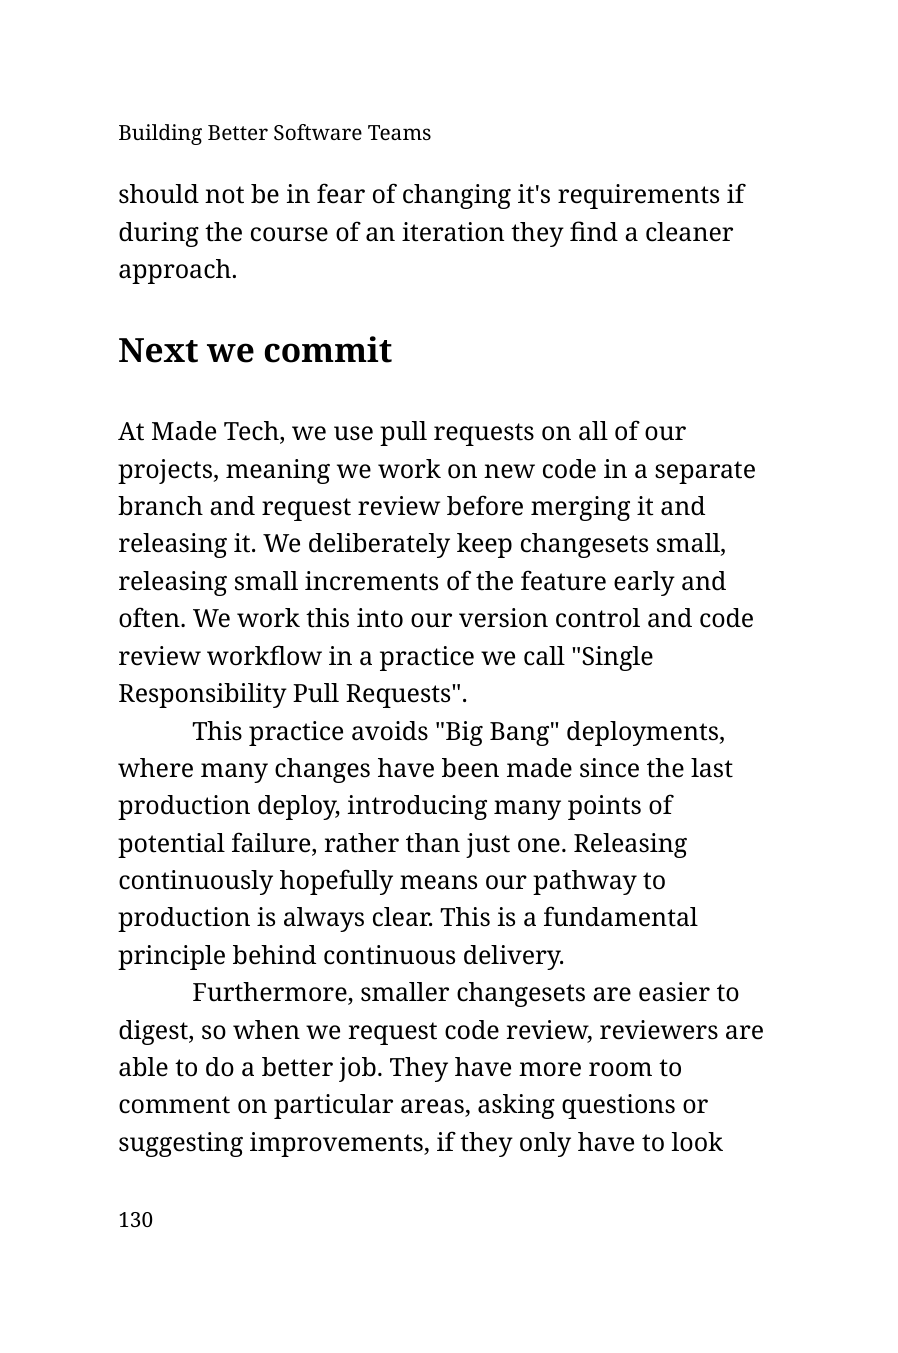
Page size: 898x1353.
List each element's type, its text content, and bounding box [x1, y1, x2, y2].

subtitle Next we commit [118, 327, 779, 372]
text should not be in fear of changing it's requirements if during the course of an iteration they find a cleaner approach. [118, 177, 779, 286]
text This practice avoids "Big Bang" deployments, where many changes have been made since the last production deploy, introducing many points of potential failure, rather than just one. Releasing continuously hopefully means our pathway to production is always clear. This is a fundamental principle behind continuous delivery. [118, 713, 779, 972]
text At Made Tech, we use pull requests on all of our projects, meaning we work on new code in a separate branch and request review before merging it and releasing it. We deliberately keep changesets small, releasing small increments of the feature early and often. We work this into our version control and code review workflow in a practice we call "Single Responsibility Pull Requests". [118, 414, 779, 710]
text Furthermore, smaller changesets are easier to digest, so when we request code review, reviewers are able to do a better job. They have more room to comment on particular areas, asking questions or suggesting improvements, if they only have to look [118, 975, 779, 1158]
